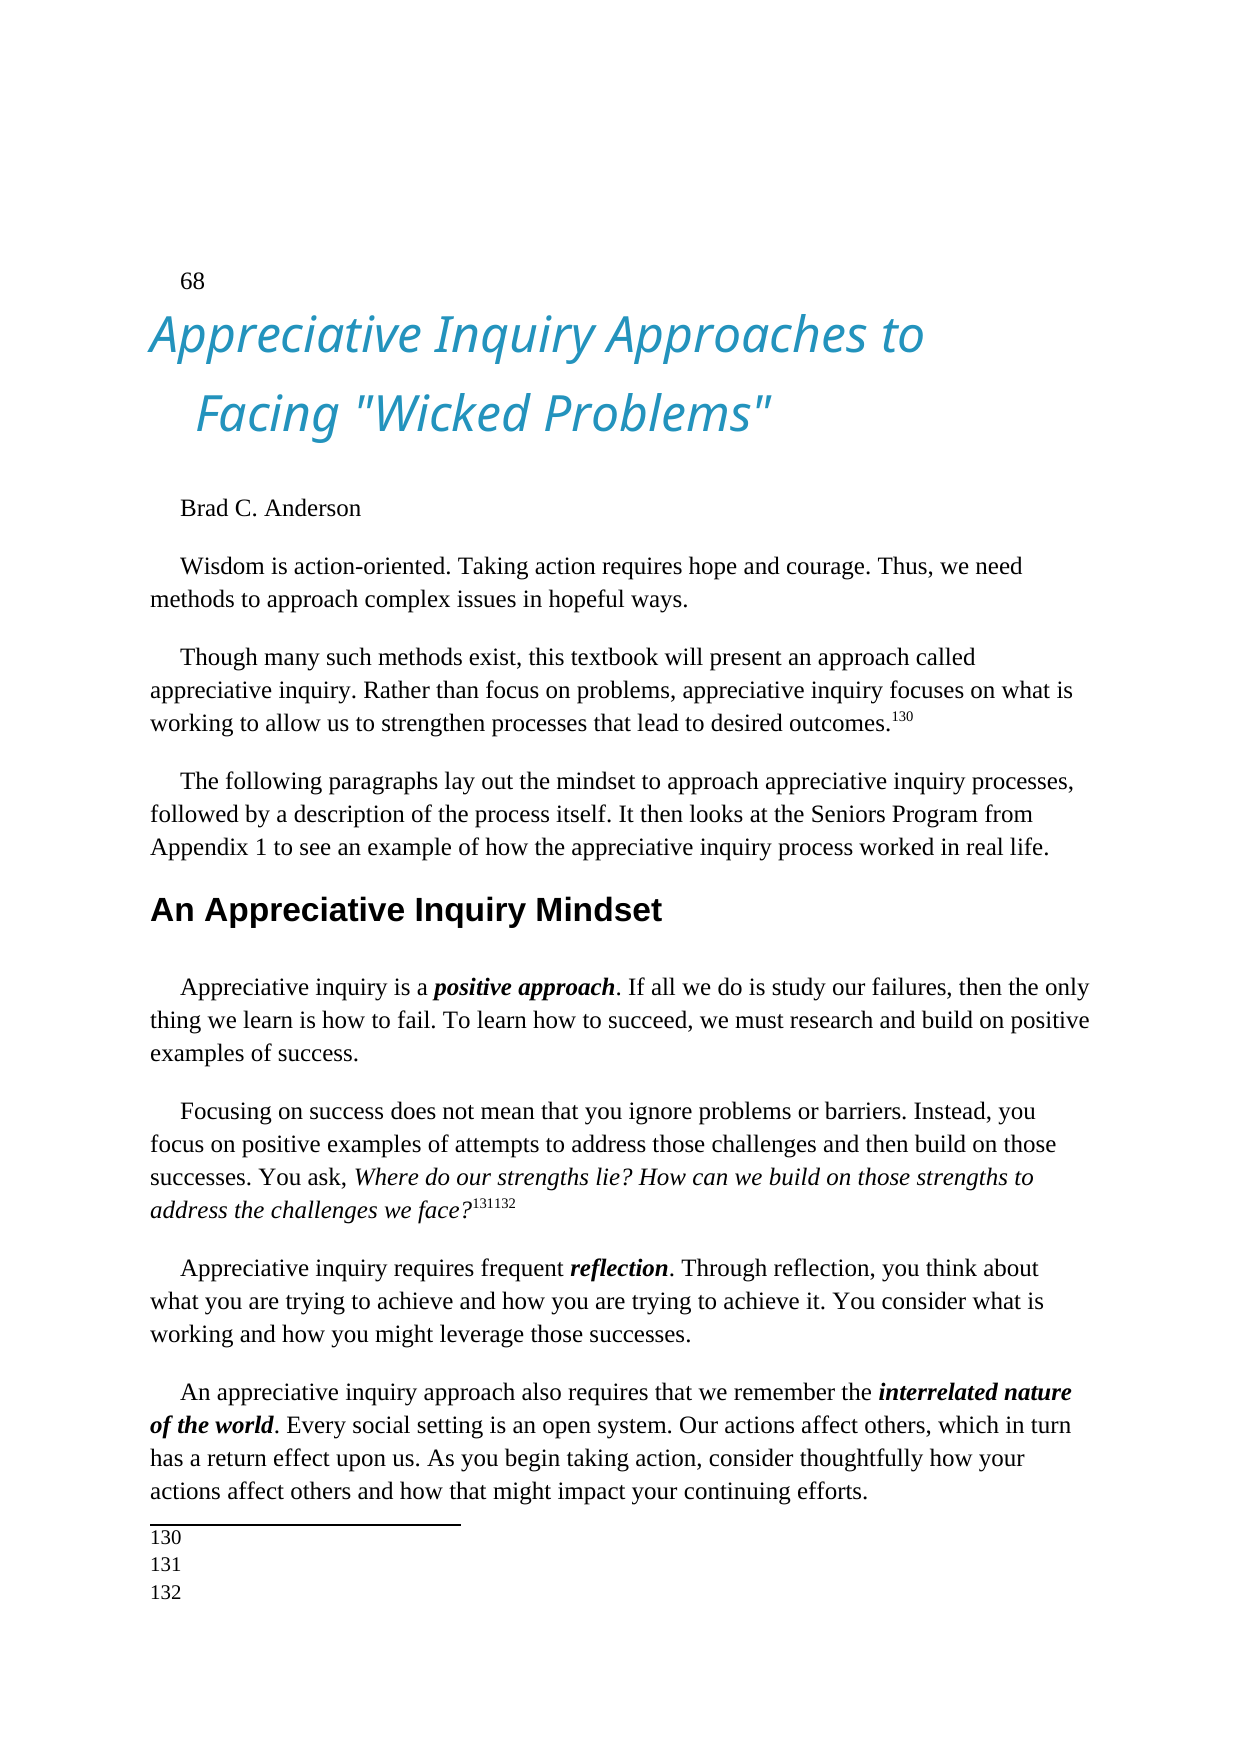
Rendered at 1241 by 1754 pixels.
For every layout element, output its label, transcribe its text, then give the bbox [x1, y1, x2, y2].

text Brad C. Anderson [150, 493, 1090, 522]
text Wisdom is action-oriented. Taking action requires hope and courage. Thus, we need methods to approach complex issues in hopeful ways. [150, 551, 1090, 613]
subtitle An Appreciative Inquiry Mindset [150, 890, 1090, 929]
text Appreciative inquiry requires frequent reflection. Through reflection, you think about what you are trying to achieve and how you are trying to achieve it. You consider what is working and how you might leverage those successes. [150, 1253, 1090, 1348]
text Though many such methods exist, this textbook will present an approach called appreciative inquiry. Rather than focus on problems, appreciative inquiry focuses on what is working to allow us to strengthen processes that lead to desired outcomes. [150, 642, 1090, 737]
text Focusing on success does not mean that you ignore problems or barriers. Instead, you focus on positive examples of attempts to address those challenges and then build on those successes. You ask, Where do our strengths lie? How can we build on those strengths to address the challenges we face? [150, 1096, 1090, 1224]
text An appreciative inquiry approach also requires that we remember the interrelated nature of the world. Every social setting is an open system. Our actions affect others, which in turn has a return effect upon us. As you begin taking action, consider thoughtfully how your actions affect others and how that might impact your continuing efforts. [150, 1377, 1090, 1504]
text Appreciative inquiry is a positive approach. If all we do is study our failures, then the only thing we learn is how to fail. To learn how to succeed, we must research and build on positive examples of success. [150, 972, 1090, 1067]
text The following paragraphs lay out the mindset to approach appreciative inquiry processes, followed by a description of the process itself. It then looks at the Seniors Program from Appendix 1 to see an example of how the appreciative inquiry process worked in real life. [150, 766, 1090, 861]
text 68 [150, 266, 1090, 295]
subtitle Appreciative Inquiry Approaches to Facing "Wicked Problems" [150, 299, 1090, 446]
